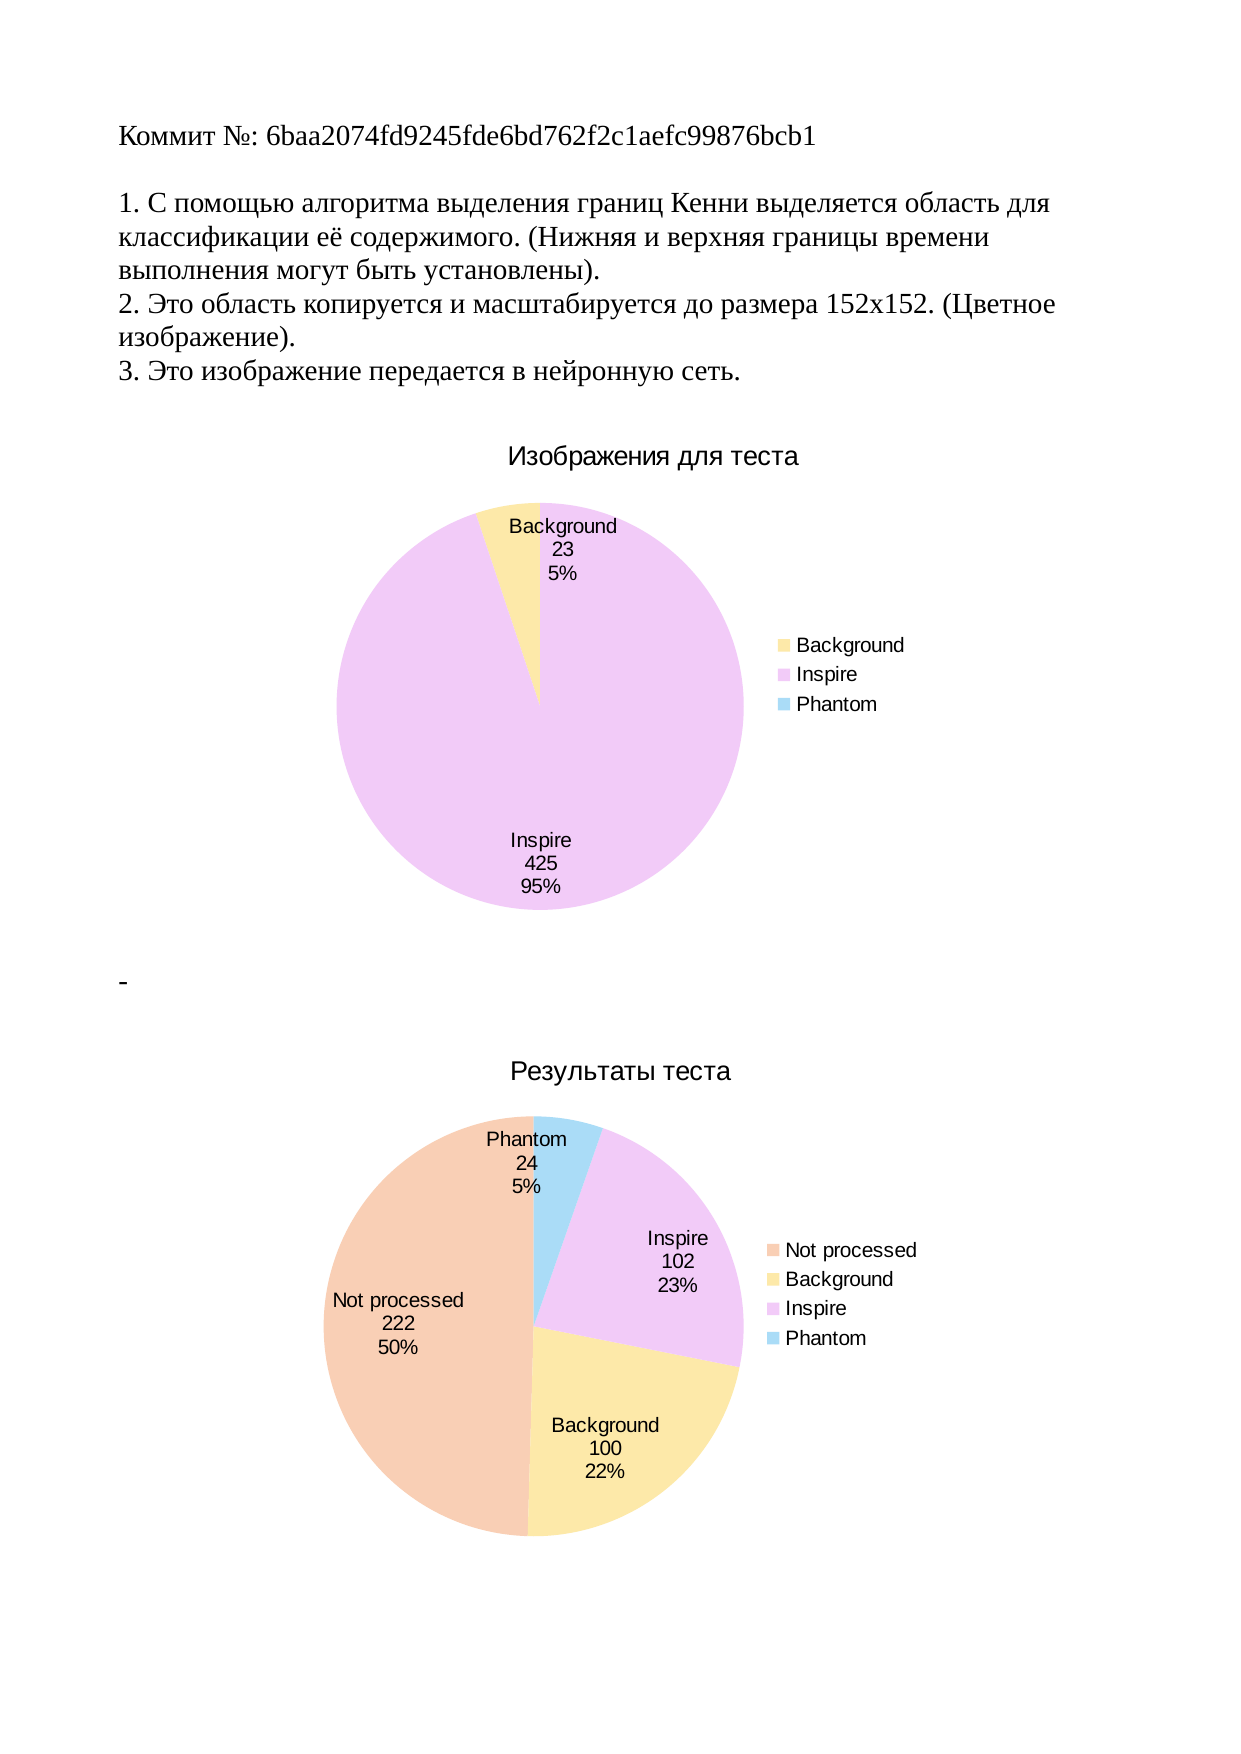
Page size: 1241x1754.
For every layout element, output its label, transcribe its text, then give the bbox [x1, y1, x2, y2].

text 3. Это изображение передается в нейронную сеть. [118, 353, 1122, 386]
text 1. С помощью алгоритма выделения границ Кенни выделяется область для классификации её содержимого. (Нижняя и верхняя границы времени выполнения могут быть установлены). [118, 185, 1122, 286]
text 2. Это область копируется и масштабируется до размера 152х152. (Цветное изображение). [118, 286, 1122, 353]
text - [118, 963, 1122, 997]
text Коммит №: 6baa2074fd9245fde6bd762f2c1aefc99876bcb1 [118, 118, 1122, 152]
